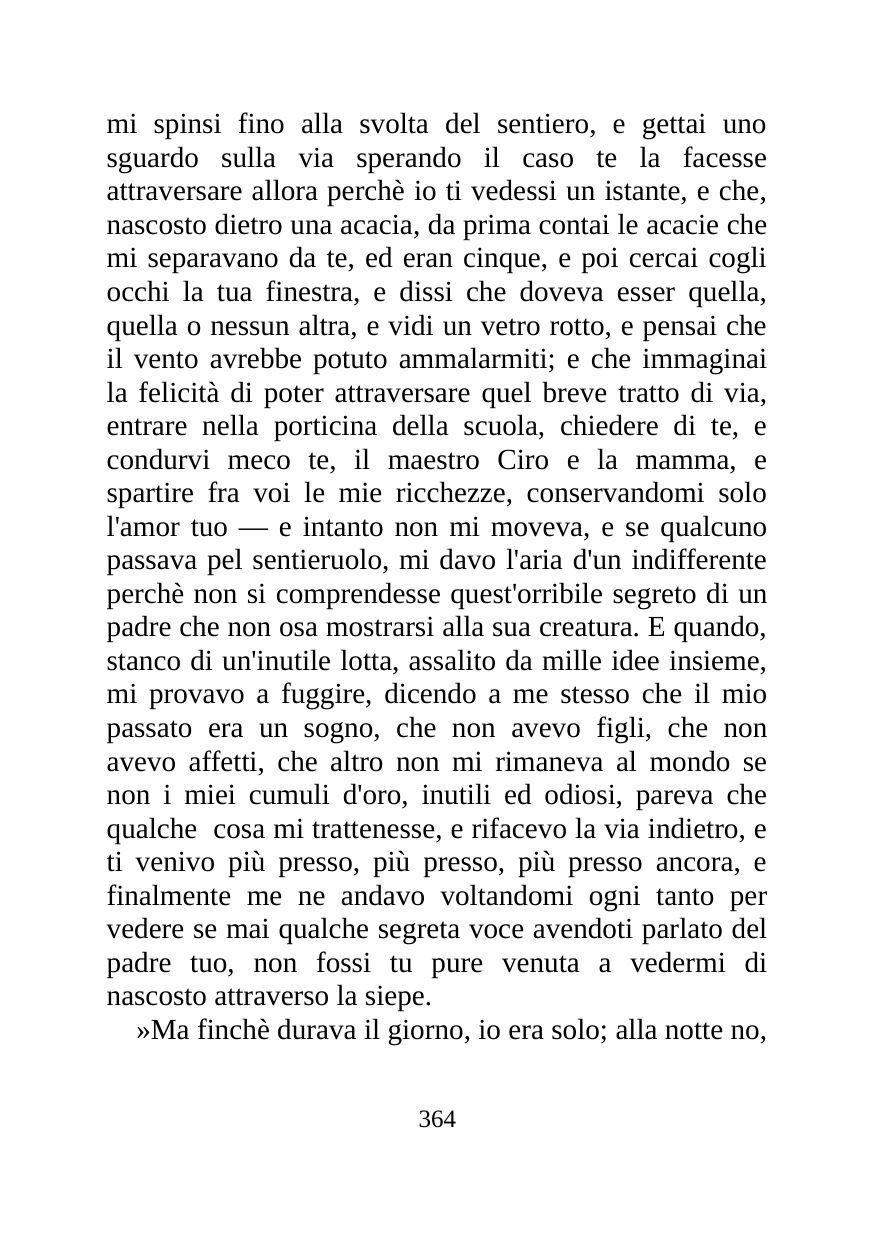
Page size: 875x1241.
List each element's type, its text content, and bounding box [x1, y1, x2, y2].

text »Ma finchè durava il giorno, io era solo; alla notte no, [106, 1012, 768, 1046]
text mi spinsi fino alla svolta del sentiero, e gettai uno sguardo sulla via sperando il caso te la facesse attraversare allora perchè io ti vedessi un istante, e che, nascosto dietro una acacia, da prima contai le acacie che mi separavano da te, ed eran cinque, e poi cercai cogli occhi la tua finestra, e dissi che doveva esser quella, quella o nessun altra, e vidi un vetro rotto, e pensai che il vento avrebbe potuto ammalarmiti; e che immaginai la felicità di poter attraversare quel breve tratto di via, entrare nella porticina della scuola, chiedere di te, e condurvi meco te, il maestro Ciro e la mamma, e spartire fra voi le mie ricchezze, conservandomi solo l'amor tuo — e intanto non mi moveva, e se qualcuno passava pel sentieruolo, mi davo l'aria d'un indifferente perchè non si comprendesse quest'orribile segreto di un padre che non osa mostrarsi alla sua creatura. E quando, stanco di un'inutile lotta, assalito da mille idee insieme, mi provavo a fuggire, dicendo a me stesso che il mio passato era un sogno, che non avevo figli, che non avevo affetti, che altro non mi rimaneva al mondo se non i miei cumuli d'oro, inutili ed odiosi, pareva che qualche cosa mi trattenesse, e rifacevo la via indietro, e ti venivo più presso, più presso, più presso ancora, e finalmente me ne andavo voltandomi ogni tanto per vedere se mai qualche segreta voce avendoti parlato del padre tuo, non fossi tu pure venuta a vedermi di nascosto attraverso la siepe. [106, 106, 768, 1012]
